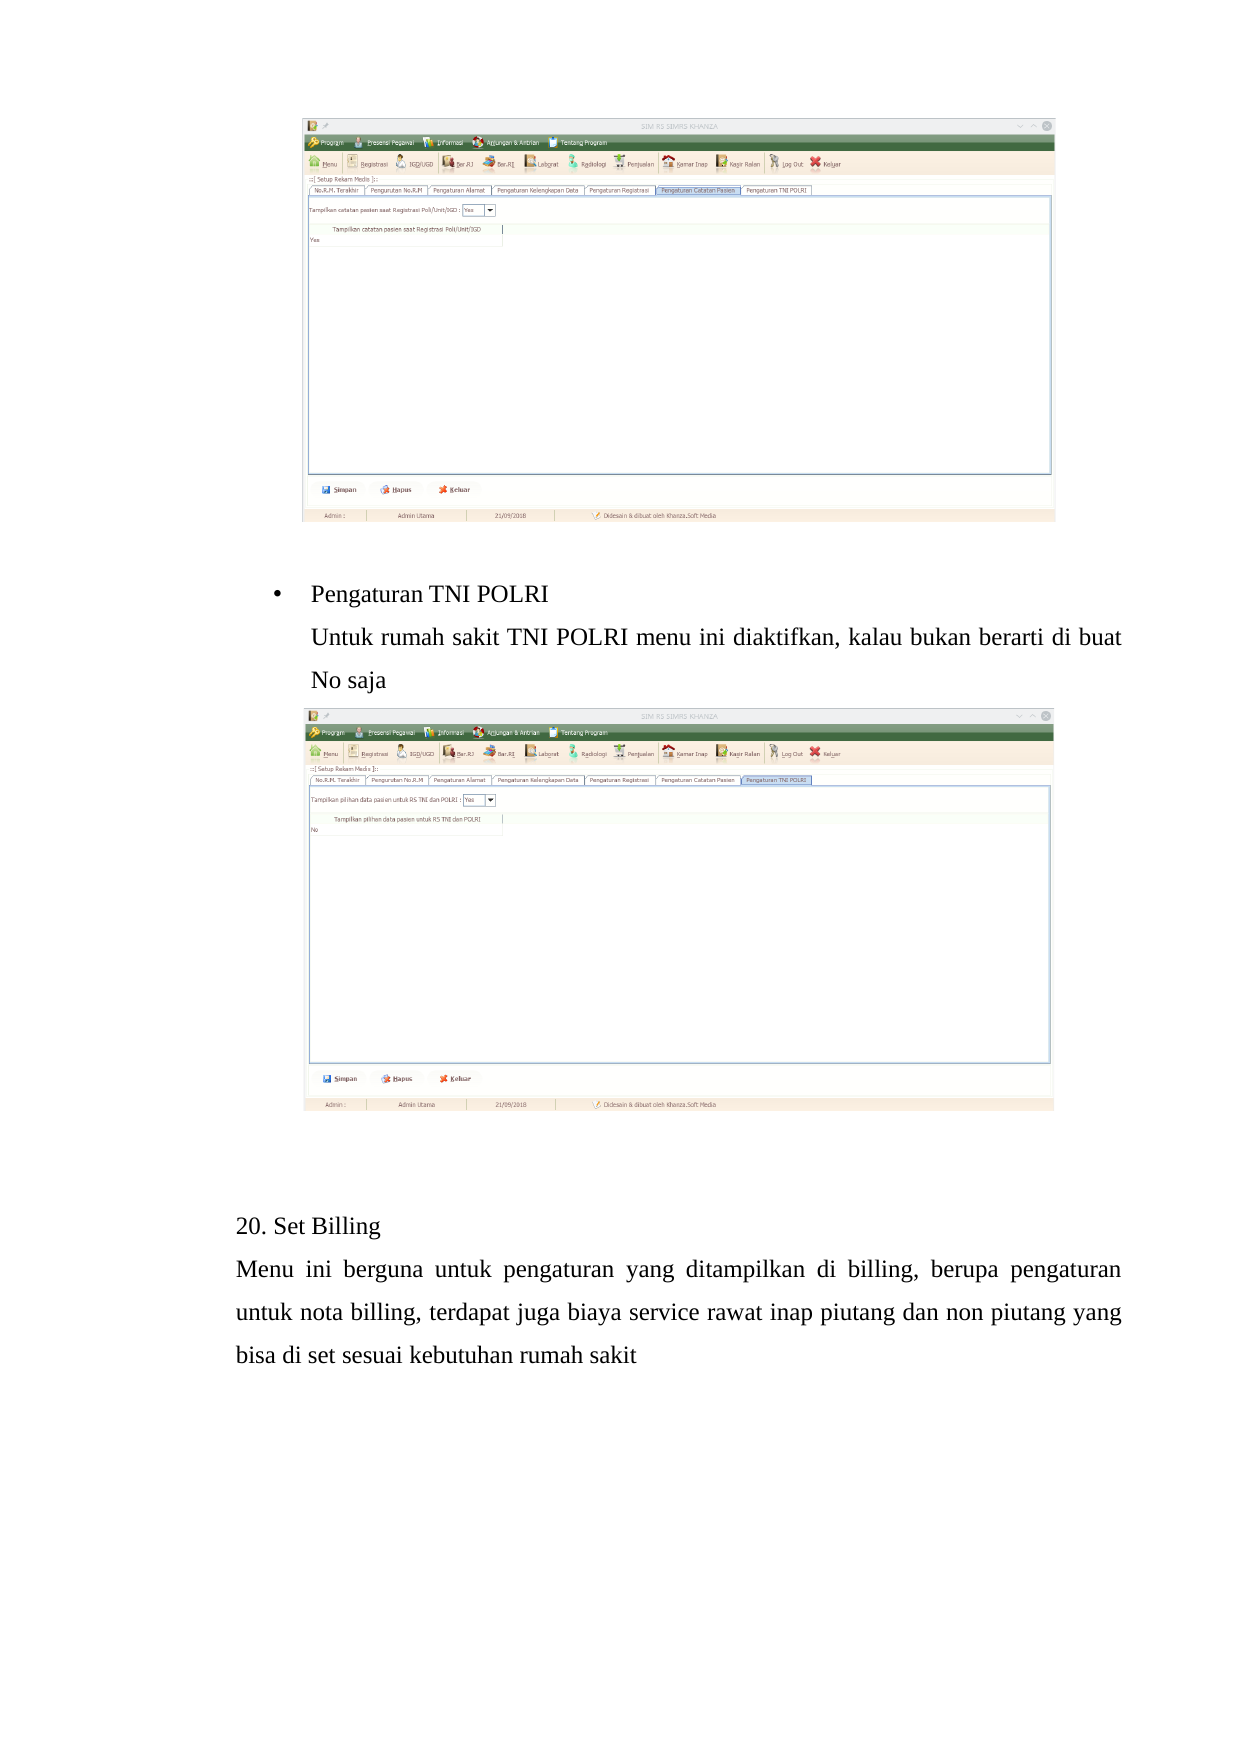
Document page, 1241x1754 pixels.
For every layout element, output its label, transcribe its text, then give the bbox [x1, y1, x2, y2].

text 20. Set Billing [236, 1211, 1122, 1239]
text Menu ini berguna untuk pengaturan yang ditampilkan di billing, berupa pengaturan untuk nota billing, terdapat juga biaya service rawat inap piutang dan non piutang yang bisa di set sesuai kebutuhan rumah sakit [236, 1254, 1122, 1369]
list Pengaturan TNI POLRI [273, 579, 1122, 608]
picture [302, 118, 1056, 522]
picture [303, 708, 1055, 1111]
list Untuk rumah sakit TNI POLRI menu ini diaktifkan, kalau bukan berarti di buat No saja [273, 622, 1122, 694]
